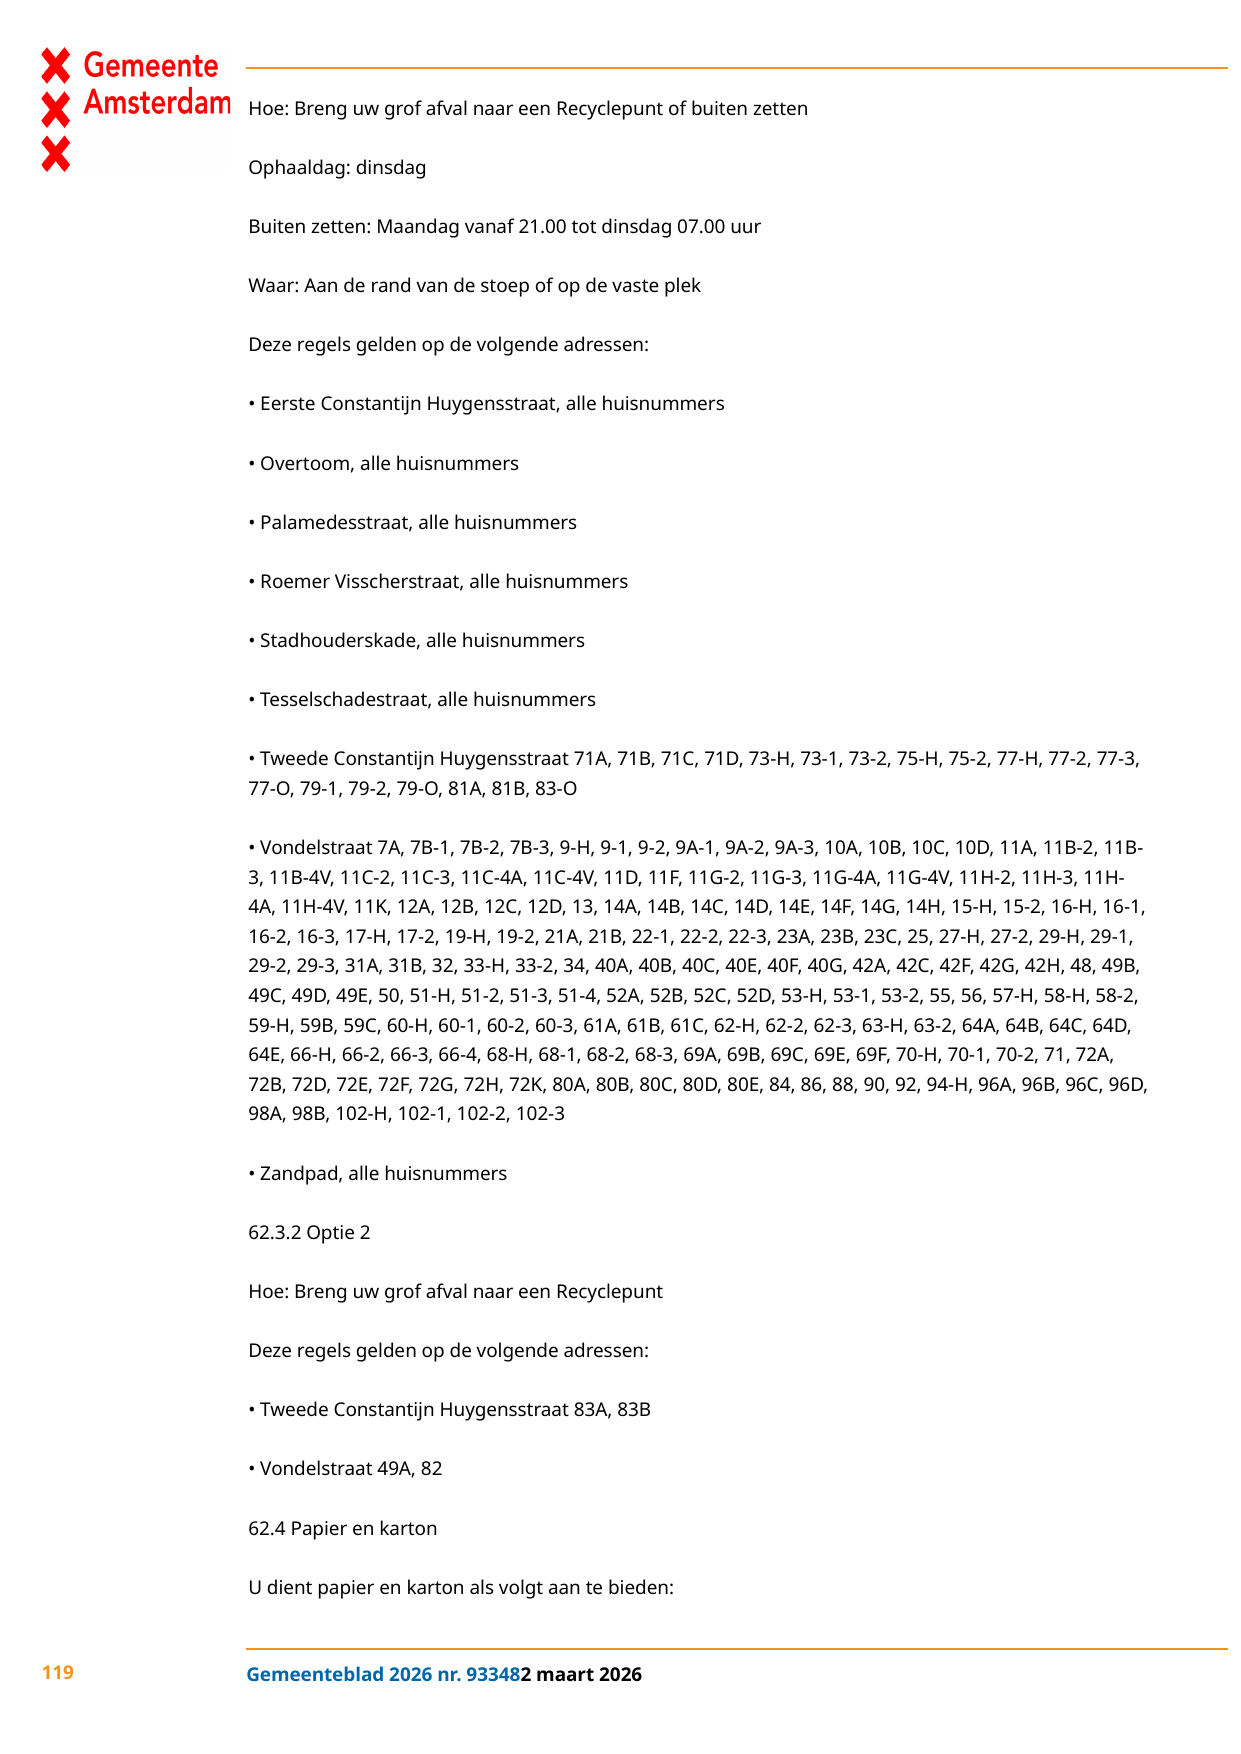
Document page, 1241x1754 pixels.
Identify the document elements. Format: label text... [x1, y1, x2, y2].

text 62.3.2 Optie 2 [248, 1219, 1152, 1245]
text • Tweede Constantijn Huygensstraat 71A, 71B, 71C, 71D, 73-H, 73-1, 73-2, 75-H, 75-2, 77-H, 77-2, 77-3, 77-O, 79-1, 79-2, 79-O, 81A, 81B, 83-O [248, 746, 1152, 801]
text Deze regels gelden op de volgende adressen: [248, 331, 1152, 357]
text • Tweede Constantijn Huygensstraat 83A, 83B [248, 1396, 1152, 1422]
text Waar: Aan de rand van de stoep of op de vaste plek [248, 272, 1152, 298]
text • Roemer Visscherstraat, alle huisnummers [248, 568, 1152, 594]
text Deze regels gelden op de volgende adressen: [248, 1337, 1152, 1363]
text Ophaaldag: dinsdag [248, 154, 1152, 180]
text • Palamedesstraat, alle huisnummers [248, 509, 1152, 535]
text 62.4 Papier en karton [248, 1515, 1152, 1541]
text U dient papier en karton als volgt aan te bieden: [248, 1574, 1152, 1600]
text • Overtoom, alle huisnummers [248, 450, 1152, 476]
text • Vondelstraat 7A, 7B-1, 7B-2, 7B-3, 9-H, 9-1, 9-2, 9A-1, 9A-2, 9A-3, 10A, 10B, 10C, 10D, 11A, 11B-2, 11B-3, 11B-4V, 11C-2, 11C-3, 11C-4A, 11C-4V, 11D, 11F, 11G-2, 11G-3, 11G-4A, 11G-4V, 11H-2, 11H-3, 11H-4A, 11H-4V, 11K, 12A, 12B, 12C, 12D, 13, 14A, 14B, 14C, 14D, 14E, 14F, 14G, 14H, 15-H, 15-2, 16-H, 16-1, 16-2, 16-3, 17-H, 17-2, 19-H, 19-2, 21A, 21B, 22-1, 22-2, 22-3, 23A, 23B, 23C, 25, 27-H, 27-2, 29-H, 29-1, 29-2, 29-3, 31A, 31B, 32, 33-H, 33-2, 34, 40A, 40B, 40C, 40E, 40F, 40G, 42A, 42C, 42F, 42G, 42H, 48, 49B, 49C, 49D, 49E, 50, 51-H, 51-2, 51-3, 51-4, 52A, 52B, 52C, 52D, 53-H, 53-1, 53-2, 55, 56, 57-H, 58-H, 58-2, 59-H, 59B, 59C, 60-H, 60-1, 60-2, 60-3, 61A, 61B, 61C, 62-H, 62-2, 62-3, 63-H, 63-2, 64A, 64B, 64C, 64D, 64E, 66-H, 66-2, 66-3, 66-4, 68-H, 68-1, 68-2, 68-3, 69A, 69B, 69C, 69E, 69F, 70-H, 70-1, 70-2, 71, 72A, 72B, 72D, 72E, 72F, 72G, 72H, 72K, 80A, 80B, 80C, 80D, 80E, 84, 86, 88, 90, 92, 94-H, 96A, 96B, 96C, 96D, 98A, 98B, 102-H, 102-1, 102-2, 102-3 [248, 834, 1152, 1126]
text • Tesselschadestraat, alle huisnummers [248, 686, 1152, 712]
text Buiten zetten: Maandag vanaf 21.00 tot dinsdag 07.00 uur [248, 213, 1152, 239]
text • Zandpad, alle huisnummers [248, 1160, 1152, 1186]
text • Eerste Constantijn Huygensstraat, alle huisnummers [248, 391, 1152, 416]
picture [41, 47, 231, 172]
text • Vondelstraat 49A, 82 [248, 1456, 1152, 1481]
text Hoe: Breng uw grof afval naar een Recyclepunt of buiten zetten [248, 95, 1152, 121]
text Hoe: Breng uw grof afval naar een Recyclepunt [248, 1278, 1152, 1304]
text • Stadhouderskade, alle huisnummers [248, 627, 1152, 653]
